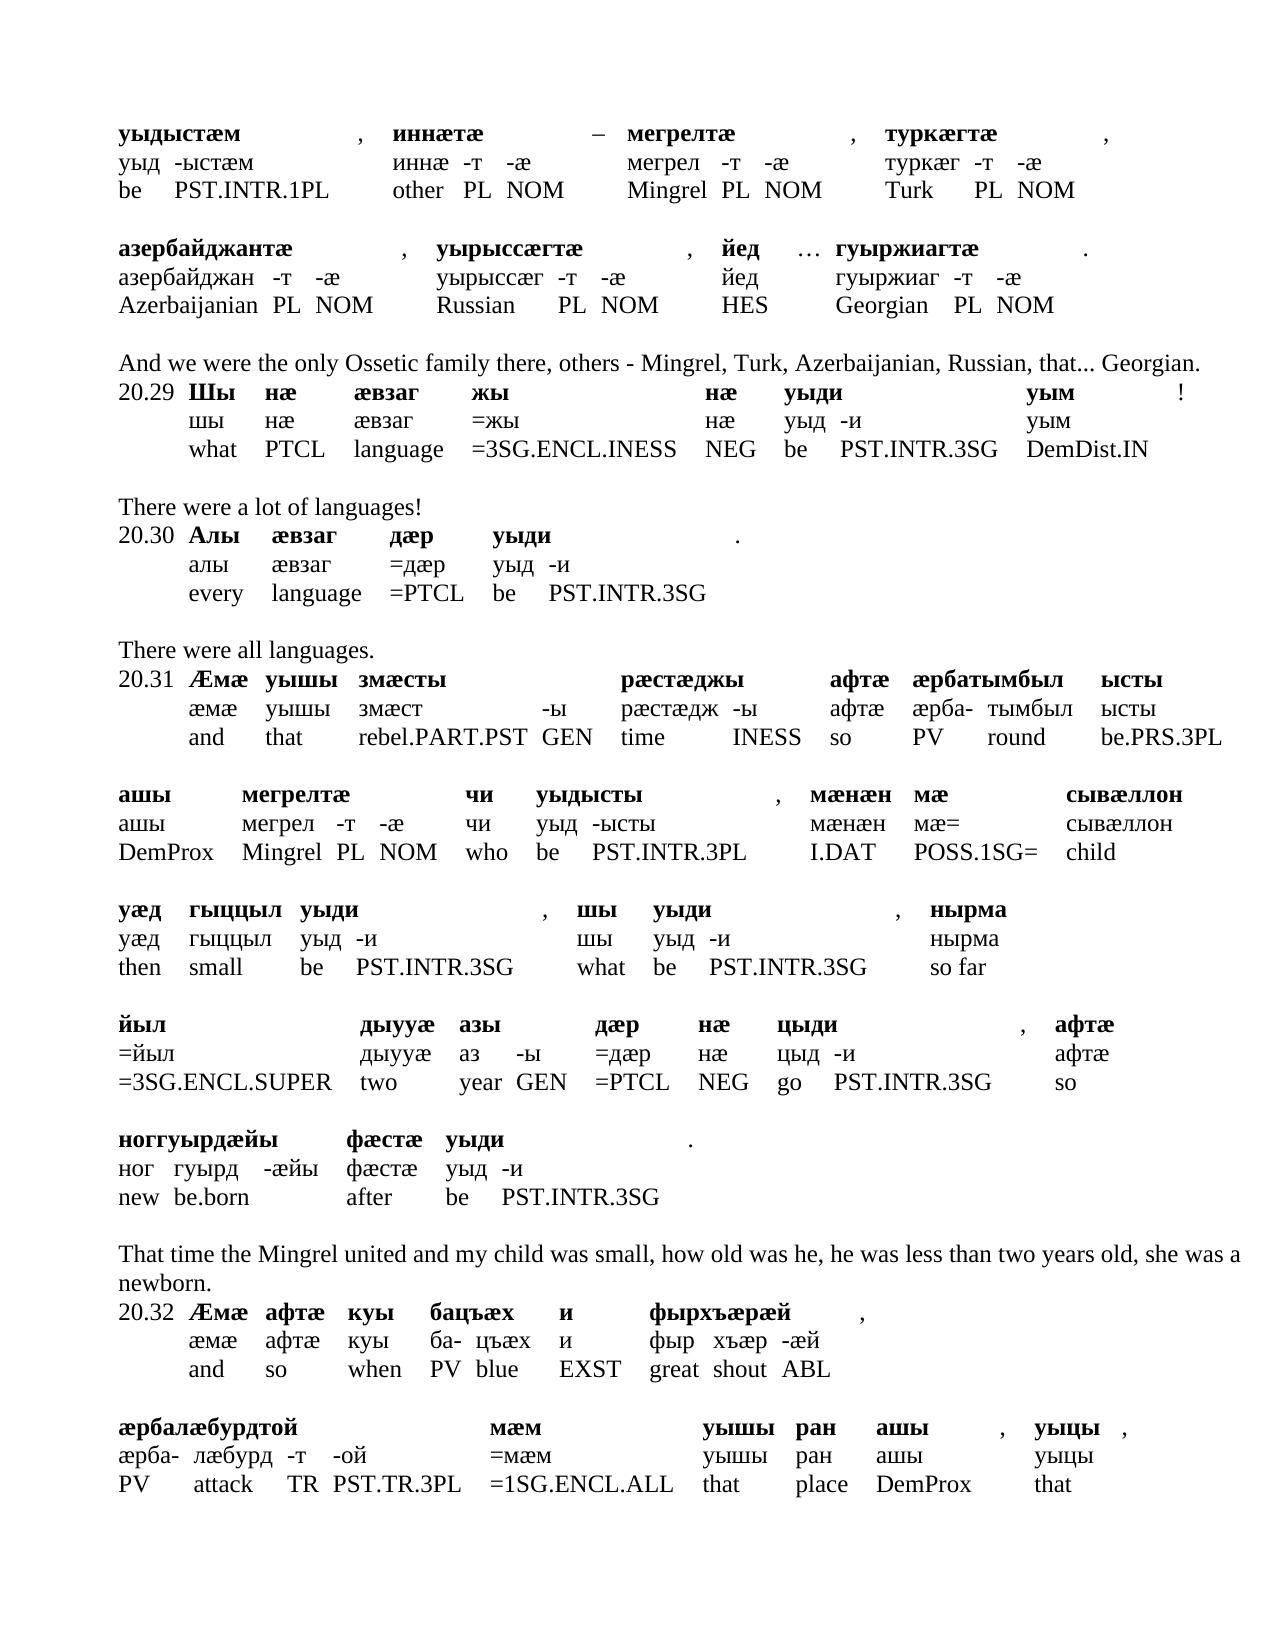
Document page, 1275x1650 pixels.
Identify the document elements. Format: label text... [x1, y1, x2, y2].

text мæ= [913, 808, 1038, 837]
text child [1066, 837, 1173, 866]
text ран [795, 1441, 848, 1469]
text куы [348, 1297, 416, 1326]
text , [542, 894, 563, 923]
text =3SG.ENCL.SUPER [118, 1067, 332, 1096]
text blue [476, 1354, 531, 1383]
text иннæтæ [392, 118, 578, 147]
text и [559, 1326, 621, 1354]
text уыди [492, 521, 721, 549]
text азы [459, 1009, 581, 1038]
text language [271, 578, 362, 607]
text сывæллон [1066, 779, 1187, 808]
text Turk [885, 176, 960, 204]
text after [346, 1182, 418, 1211]
text гуырд [174, 1153, 249, 1182]
text be [492, 578, 534, 607]
text =йыл [118, 1038, 332, 1067]
text уышы [702, 1412, 782, 1441]
text , [775, 779, 796, 808]
text йед [721, 233, 783, 262]
text мæнæн [810, 808, 886, 837]
text -ысты [592, 808, 747, 837]
text уыди [653, 894, 881, 923]
text . [734, 521, 755, 549]
text и [559, 1297, 635, 1326]
text NEG [705, 434, 756, 463]
text гуыржиагтæ [835, 233, 1068, 262]
text , [1020, 1009, 1041, 1038]
text дыууæ [360, 1038, 431, 1067]
text PST.INTR.3SG [548, 578, 707, 607]
text Алы [188, 521, 258, 549]
text -æ [996, 262, 1055, 291]
text рæстæджы [621, 664, 816, 693]
text – [592, 118, 613, 147]
text -т [953, 262, 982, 291]
text small [189, 952, 272, 981]
text . [687, 1124, 708, 1153]
text DemProx [876, 1469, 972, 1498]
text TR [287, 1469, 319, 1498]
text other [392, 176, 449, 204]
text , [357, 118, 378, 147]
text =мæм [489, 1441, 675, 1469]
text -ой [333, 1441, 462, 1469]
text тымбыл [987, 693, 1073, 722]
text PST.INTR.3SG [501, 1182, 660, 1211]
text фыр [649, 1326, 699, 1354]
text that [265, 722, 331, 751]
text PST.INTR.3SG [709, 952, 867, 981]
text , [401, 233, 422, 262]
text be [118, 176, 160, 204]
text , [1121, 1412, 1142, 1441]
text æрба- [912, 693, 973, 722]
text Russian [436, 291, 544, 319]
text so [265, 1354, 320, 1383]
text -т [721, 147, 750, 176]
text нæ [264, 406, 326, 434]
text shout [713, 1354, 768, 1383]
text уыд [118, 147, 160, 176]
text змæсты [358, 664, 607, 693]
text time [621, 722, 718, 751]
text цыд [777, 1038, 820, 1067]
text аз [459, 1038, 502, 1067]
text PV [429, 1354, 462, 1383]
text -ыстæм [174, 147, 330, 176]
text rebel.PART.PST [358, 722, 528, 751]
text then [118, 952, 161, 981]
text =дæр [595, 1038, 670, 1067]
text алы [188, 549, 244, 578]
text and [188, 722, 237, 751]
text GEN [516, 1067, 567, 1096]
text -ы [516, 1038, 567, 1067]
text great [649, 1354, 699, 1383]
text PST.INTR.3SG [834, 1067, 992, 1096]
text =PTCL [595, 1067, 670, 1096]
text -ы [732, 693, 802, 722]
text азербайджантæ [118, 233, 387, 262]
text =PTCL [389, 578, 465, 607]
text уыди [300, 894, 528, 923]
text NOM [506, 176, 564, 204]
text what [188, 434, 237, 463]
text мæм [489, 1412, 688, 1441]
text . [1082, 233, 1103, 262]
text =3SG.ENCL.INESS [471, 434, 677, 463]
text attack [193, 1469, 273, 1498]
text гыццыл [189, 923, 272, 952]
text language [353, 434, 444, 463]
text , [850, 118, 871, 147]
text PST.TR.3PL [333, 1469, 462, 1498]
text who [465, 837, 508, 866]
text гыццыл [189, 894, 286, 923]
text PTCL [264, 434, 326, 463]
text -ы [542, 693, 593, 722]
text ашы [118, 808, 214, 837]
text NEG [698, 1067, 749, 1096]
text нырма [930, 923, 999, 952]
text уыд [300, 923, 342, 952]
text афтæ [829, 693, 884, 722]
text афтæ [1054, 1009, 1123, 1038]
text -æ [1017, 147, 1075, 176]
text афтæ [1054, 1038, 1109, 1067]
text , [895, 894, 916, 923]
text æвзаг [271, 521, 376, 549]
text -æ [506, 147, 564, 176]
text чи [465, 808, 508, 837]
text лæбурд [193, 1441, 273, 1469]
text , [687, 233, 708, 262]
text be [653, 952, 695, 981]
text be.PRS.3PL [1101, 722, 1223, 751]
text ба- [429, 1326, 462, 1354]
text дæр [389, 521, 478, 549]
text PL [721, 176, 750, 204]
text нæ [264, 377, 340, 406]
text 20.29 [118, 377, 174, 406]
text ноггуырдæйы [118, 1124, 332, 1153]
text йыл [118, 1009, 346, 1038]
text дыууæ [360, 1009, 445, 1038]
text ашы [118, 779, 228, 808]
text , [1103, 118, 1124, 147]
text -æ [315, 262, 374, 291]
text нæ [705, 377, 770, 406]
text 20.32 [118, 1297, 174, 1326]
text -т [287, 1441, 319, 1469]
text -æ [379, 808, 437, 837]
text нæ [698, 1009, 763, 1038]
text ысты [1101, 693, 1223, 722]
text туркæг [885, 147, 960, 176]
text æвзаг [271, 549, 362, 578]
text PL [272, 291, 301, 319]
text мегрел [242, 808, 322, 837]
text дæр [595, 1009, 684, 1038]
text уырыссæгтæ [436, 233, 673, 262]
text PL [463, 176, 492, 204]
text туркæгтæ [885, 118, 1089, 147]
text уыцы [1034, 1412, 1108, 1441]
text PL [953, 291, 982, 319]
text so [1054, 1067, 1109, 1096]
text that [702, 1469, 768, 1498]
text уыд [536, 808, 578, 837]
text цыди [777, 1009, 1006, 1038]
text æрбатымбыл [912, 664, 1087, 693]
text … [796, 233, 822, 262]
text go [777, 1067, 820, 1096]
text -æ [601, 262, 659, 291]
text INESS [732, 722, 802, 751]
text that [1034, 1469, 1094, 1498]
text -и [356, 923, 514, 952]
text Шы [188, 377, 251, 406]
text шы [577, 894, 639, 923]
text ! [1177, 377, 1198, 406]
text every [188, 578, 244, 607]
text PST.INTR.3SG [840, 434, 998, 463]
text and [188, 1354, 237, 1383]
text new [118, 1182, 160, 1211]
text мегрелтæ [242, 779, 451, 808]
text афтæ [265, 1326, 320, 1354]
text æвзаг [353, 377, 458, 406]
text so far [930, 952, 999, 981]
text be [300, 952, 342, 981]
text куы [348, 1326, 402, 1354]
text round [987, 722, 1073, 751]
text фырхъæрæй [649, 1297, 845, 1326]
text 20.31 [118, 664, 174, 693]
text змæст [358, 693, 528, 722]
text шы [577, 923, 625, 952]
text ран [795, 1412, 862, 1441]
text чи [465, 779, 522, 808]
text 20.30 [118, 521, 174, 549]
text -æй [781, 1326, 831, 1354]
text Georgian [835, 291, 939, 319]
text уышы [265, 693, 331, 722]
text PL [558, 291, 587, 319]
text уыд [653, 923, 695, 952]
text -т [558, 262, 587, 291]
text -т [336, 808, 365, 837]
text -и [834, 1038, 992, 1067]
text -и [840, 406, 998, 434]
text -и [709, 923, 867, 952]
text уæд [118, 923, 161, 952]
text NOM [315, 291, 374, 319]
text -т [974, 147, 1003, 176]
text =жы [471, 406, 677, 434]
text NOM [1017, 176, 1075, 204]
text хъæр [713, 1326, 768, 1354]
text PST.INTR.1PL [174, 176, 330, 204]
text æрбалæбурдтой [118, 1412, 476, 1441]
text бацъæх [429, 1297, 545, 1326]
text уым [1026, 406, 1149, 434]
text йед [721, 262, 769, 291]
text уыдыстæм [118, 118, 344, 147]
text ABL [781, 1354, 831, 1383]
text Azerbaijanian [118, 291, 258, 319]
text NOM [996, 291, 1055, 319]
text be.born [174, 1182, 249, 1211]
text Mingrel [242, 837, 322, 866]
text DemProx [118, 837, 214, 866]
text азербайджан [118, 262, 258, 291]
text уыди [784, 377, 1012, 406]
text Mingrel [627, 176, 707, 204]
text уыд [784, 406, 826, 434]
text æвзаг [353, 406, 444, 434]
text уыдысты [536, 779, 761, 808]
text PV [118, 1469, 179, 1498]
text -æйы [263, 1153, 318, 1182]
text ашы [876, 1412, 986, 1441]
text what [577, 952, 625, 981]
text Æмæ [188, 1297, 251, 1326]
text NOM [764, 176, 823, 204]
text year [459, 1067, 502, 1096]
text when [348, 1354, 402, 1383]
text -т [272, 262, 301, 291]
text Æмæ [188, 664, 251, 693]
text , [859, 1297, 880, 1326]
text -и [501, 1153, 660, 1182]
text уыди [445, 1124, 674, 1153]
text нæ [705, 406, 756, 434]
text be [784, 434, 826, 463]
text уыд [492, 549, 534, 578]
text шы [188, 406, 237, 434]
text уышы [702, 1441, 768, 1469]
text уым [1026, 377, 1163, 406]
text NOM [601, 291, 659, 319]
text POSS.1SG= [913, 837, 1038, 866]
text There were a lot of languages! [118, 492, 1249, 521]
text мæнæн [810, 779, 900, 808]
text That time the Mingrel united and my child was small, how old was he, he was less than two years old, she was a newborn. [118, 1239, 1249, 1297]
text афтæ [829, 664, 898, 693]
text two [360, 1067, 431, 1096]
text иннæ [392, 147, 449, 176]
text There were all languages. [118, 636, 1249, 664]
text мегрелтæ [627, 118, 836, 147]
text PL [974, 176, 1003, 204]
text NOM [379, 837, 437, 866]
text уыцы [1034, 1441, 1094, 1469]
text мегрел [627, 147, 707, 176]
text уышы [265, 664, 344, 693]
text =дæр [389, 549, 465, 578]
text гуыржиаг [835, 262, 939, 291]
text уырыссæг [436, 262, 544, 291]
text ашы [876, 1441, 972, 1469]
text place [795, 1469, 848, 1498]
text DemDist.IN [1026, 434, 1149, 463]
text жы [471, 377, 691, 406]
text æмæ [188, 1326, 237, 1354]
text EXST [559, 1354, 621, 1383]
text фæстæ [346, 1153, 418, 1182]
text æмæ [188, 693, 237, 722]
text And we were the only Ossetic family there, others - Mingrel, Turk, Azerbaijanian, Russian, that... Georgian. [118, 348, 1249, 377]
text PST.INTR.3SG [356, 952, 514, 981]
text so [829, 722, 884, 751]
text -т [463, 147, 492, 176]
text ысты [1101, 664, 1237, 693]
text , [999, 1412, 1020, 1441]
text цъæх [476, 1326, 531, 1354]
text HES [721, 291, 769, 319]
text PST.INTR.3PL [592, 837, 747, 866]
text уыд [445, 1153, 488, 1182]
text I.DAT [810, 837, 886, 866]
text афтæ [265, 1297, 334, 1326]
text be [536, 837, 578, 866]
text рæстæдж [621, 693, 718, 722]
text сывæллон [1066, 808, 1173, 837]
text =1SG.ENCL.ALL [489, 1469, 675, 1498]
text be [445, 1182, 488, 1211]
text PV [912, 722, 973, 751]
text ног [118, 1153, 160, 1182]
text уæд [118, 894, 175, 923]
text æрба- [118, 1441, 179, 1469]
text -и [548, 549, 707, 578]
text мæ [913, 779, 1052, 808]
text -æ [764, 147, 823, 176]
text GEN [542, 722, 593, 751]
text фæстæ [346, 1124, 432, 1153]
text нæ [698, 1038, 749, 1067]
text нырма [930, 894, 1013, 923]
text PL [336, 837, 365, 866]
